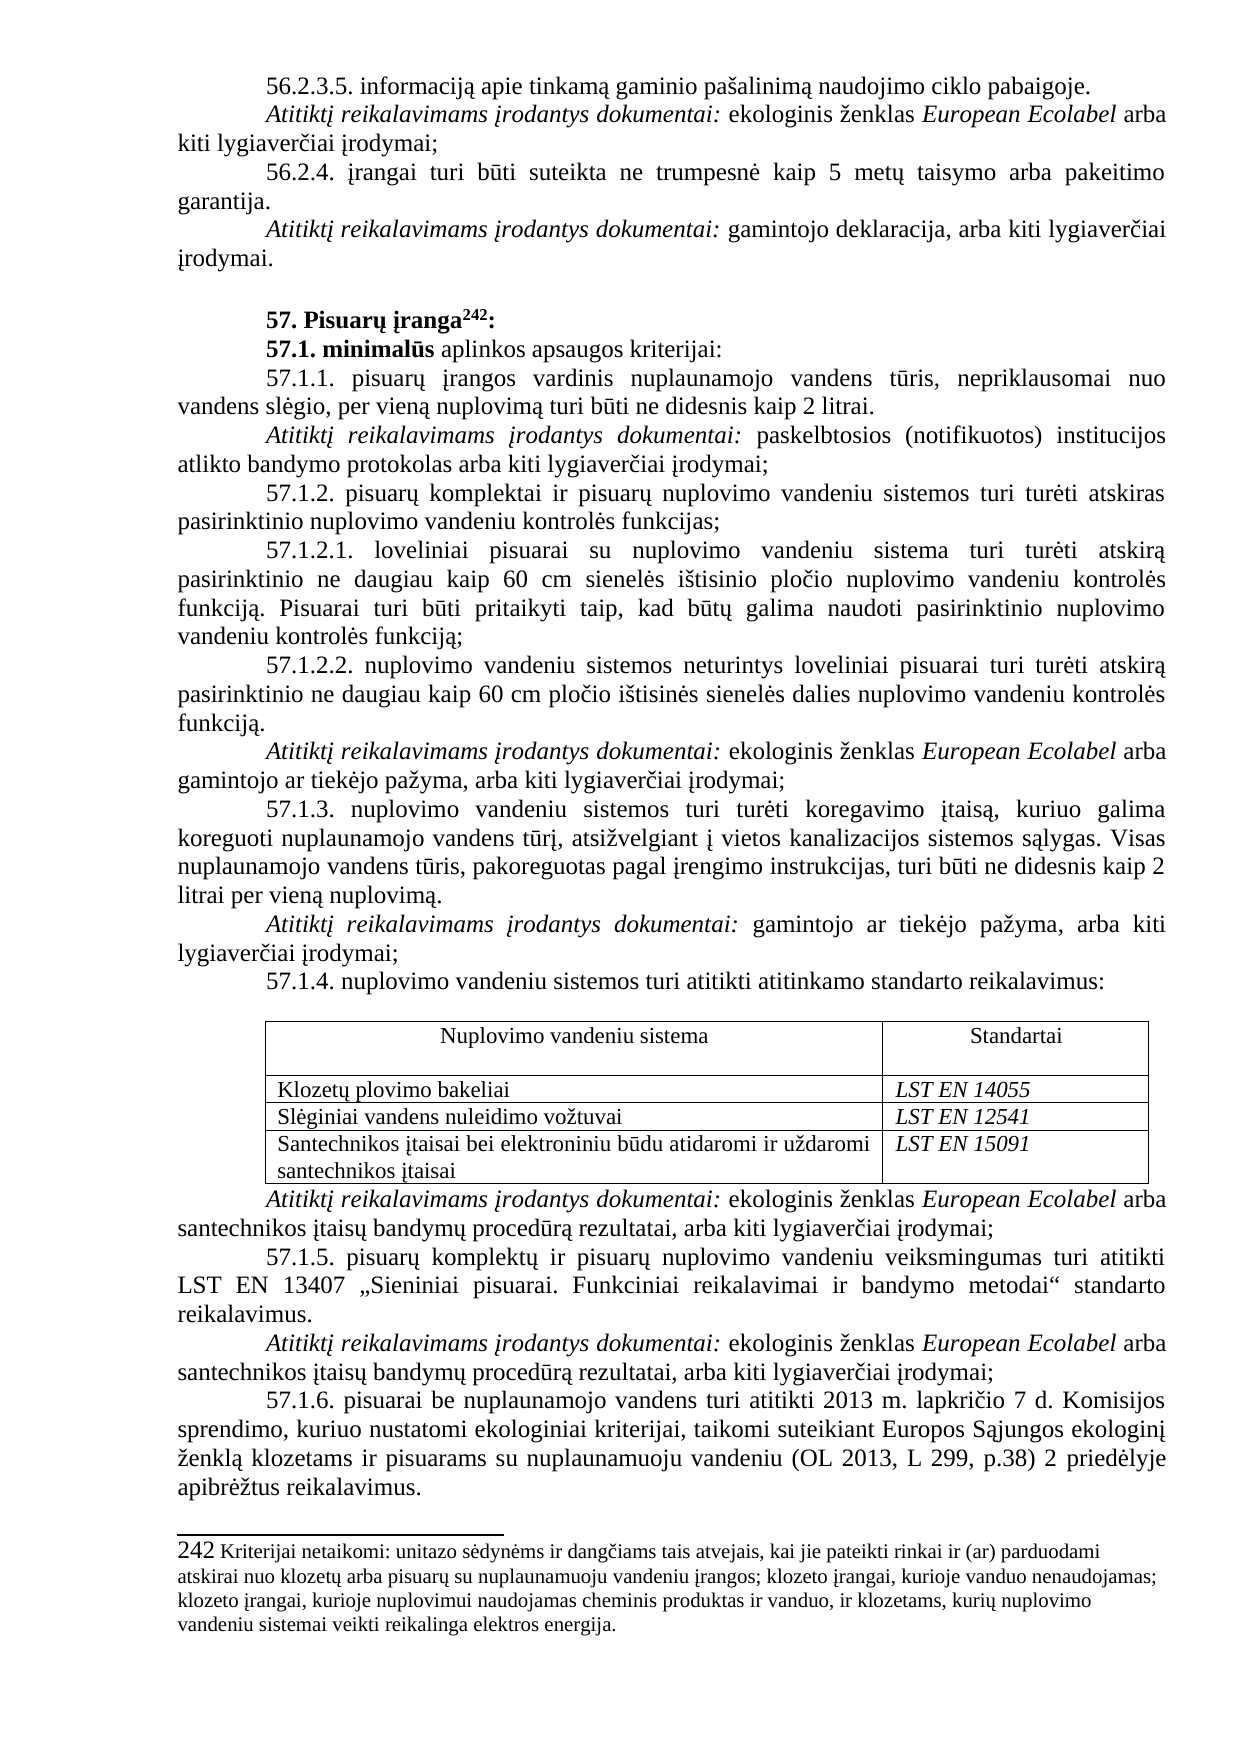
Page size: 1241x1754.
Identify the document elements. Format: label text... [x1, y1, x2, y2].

table_header Nuplovimo vandeniu sistema [266, 1022, 882, 1075]
text Atitiktį reikalavimams įrodantys dokumentai: ekologinis ženklas European Ecolabel arba santechnikos įtaisų bandymų procedūrą rezultatai, arba kiti lygiaverčiai įrodymai; [177, 1328, 1166, 1386]
text 56.2.4. įrangai turi būti suteikta ne trumpesnė kaip 5 metų taisymo arba pakeitimo garantija. [177, 157, 1166, 214]
text Atitiktį reikalavimams įrodantys dokumentai: ekologinis ženklas European Ecolabel arba santechnikos įtaisų bandymų procedūrą rezultatai, arba kiti lygiaverčiai įrodymai; [177, 1184, 1166, 1242]
table_cell Slėginiai vandens nuleidimo vožtuvai [266, 1103, 882, 1129]
text Atitiktį reikalavimams įrodantys dokumentai: gamintojo deklaracija, arba kiti lygiaverčiai įrodymai. [177, 214, 1166, 272]
text Atitiktį reikalavimams įrodantys dokumentai: paskelbtosios (notifikuotos) institucijos atlikto bandymo protokolas arba kiti lygiaverčiai įrodymai; [177, 420, 1166, 478]
table_cell Klozetų plovimo bakeliai [266, 1076, 882, 1102]
text 57.1.3. nuplovimo vandeniu sistemos turi turėti koregavimo įtaisą, kuriuo galima koreguoti nuplaunamojo vandens tūrį, atsižvelgiant į vietos kanalizacijos sistemos sąlygas. Visas nuplaunamojo vandens tūris, pakoreguotas pagal įrengimo instrukcijas, turi būti ne didesnis kaip 2 litrai per vieną nuplovimą. [177, 794, 1166, 909]
text Atitiktį reikalavimams įrodantys dokumentai: ekologinis ženklas European Ecolabel arba kiti lygiaverčiai įrodymai; [177, 99, 1166, 157]
text 57.1.1. pisuarų įrangos vardinis nuplaunamojo vandens tūris, nepriklausomai nuo vandens slėgio, per vieną nuplovimą turi būti ne didesnis kaip 2 litrai. [177, 363, 1166, 420]
text 57.1.5. pisuarų komplektų ir pisuarų nuplovimo vandeniu veiksmingumas turi atitikti LST EN 13407 „Sieniniai pisuarai. Funkciniai reikalavimai ir bandymo metodai“ standarto reikalavimus. [177, 1242, 1166, 1328]
text 57.1.2.2. nuplovimo vandeniu sistemos neturintys loveliniai pisuarai turi turėti atskirą pasirinktinio ne daugiau kaip 60 cm pločio ištisinės sienelės dalies nuplovimo vandeniu kontrolės funkciją. [177, 650, 1166, 736]
text 57.1.2. pisuarų komplektai ir pisuarų nuplovimo vandeniu sistemos turi turėti atskiras pasirinktinio nuplovimo vandeniu kontrolės funkcijas; [177, 478, 1166, 535]
table_header Standartai [883, 1022, 1148, 1075]
table_cell Santechnikos įtaisai bei elektroniniu būdu atidaromi ir uždaromi santechnikos įtaisai [266, 1131, 882, 1183]
text Atitiktį reikalavimams įrodantys dokumentai: gamintojo ar tiekėjo pažyma, arba kiti lygiaverčiai įrodymai; [177, 909, 1166, 966]
text 56.2.3.5. informaciją apie tinkamą gaminio pašalinimą naudojimo ciklo pabaigoje. [177, 71, 1166, 99]
text 57.1.2.1. loveliniai pisuarai su nuplovimo vandeniu sistema turi turėti atskirą pasirinktinio ne daugiau kaip 60 cm sienelės ištisinio pločio nuplovimo vandeniu kontrolės funkciją. Pisuarai turi būti pritaikyti taip, kad būtų galima naudoti pasirinktinio nuplovimo vandeniu kontrolės funkciją; [177, 535, 1166, 650]
table_cell LST EN 14055 [883, 1076, 1148, 1102]
text 57.1.4. nuplovimo vandeniu sistemos turi atitikti atitinkamo standarto reikalavimus: [177, 966, 1166, 995]
text Kriterijai netaikomi: unitazo sėdynėms ir dangčiams tais atvejais, kai jie pateikti rinkai ir (ar) parduodami atskirai nuo klozetų arba pisuarų su nuplaunamuoju vandeniu įrangos; klozeto įrangai, kurioje vanduo nenaudojamas; klozeto įrangai, kurioje nuplovimui naudojamas cheminis produktas ir vanduo, ir klozetams, kurių nuplovimo vandeniu sistemai veikti reikalinga elektros energija. [177, 1535, 1166, 1636]
table_cell LST EN 12541 [883, 1103, 1148, 1129]
text 57.1. minimalūs aplinkos apsaugos kriterijai: [177, 334, 1166, 363]
text Atitiktį reikalavimams įrodantys dokumentai: ekologinis ženklas European Ecolabel arba gamintojo ar tiekėjo pažyma, arba kiti lygiaverčiai įrodymai; [177, 736, 1166, 794]
text 57.1.6. pisuarai be nuplaunamojo vandens turi atitikti 2013 m. lapkričio 7 d. Komisijos sprendimo, kuriuo nustatomi ekologiniai kriterijai, taikomi suteikiant Europos Sąjungos ekologinį ženklą klozetams ir pisuarams su nuplaunamuoju vandeniu (OL 2013, L 299, p.38) 2 priedėlyje apibrėžtus reikalavimus. [177, 1386, 1166, 1501]
table_cell LST EN 15091 [883, 1131, 1148, 1183]
text 57. Pisuarų įranga: [177, 305, 1166, 334]
